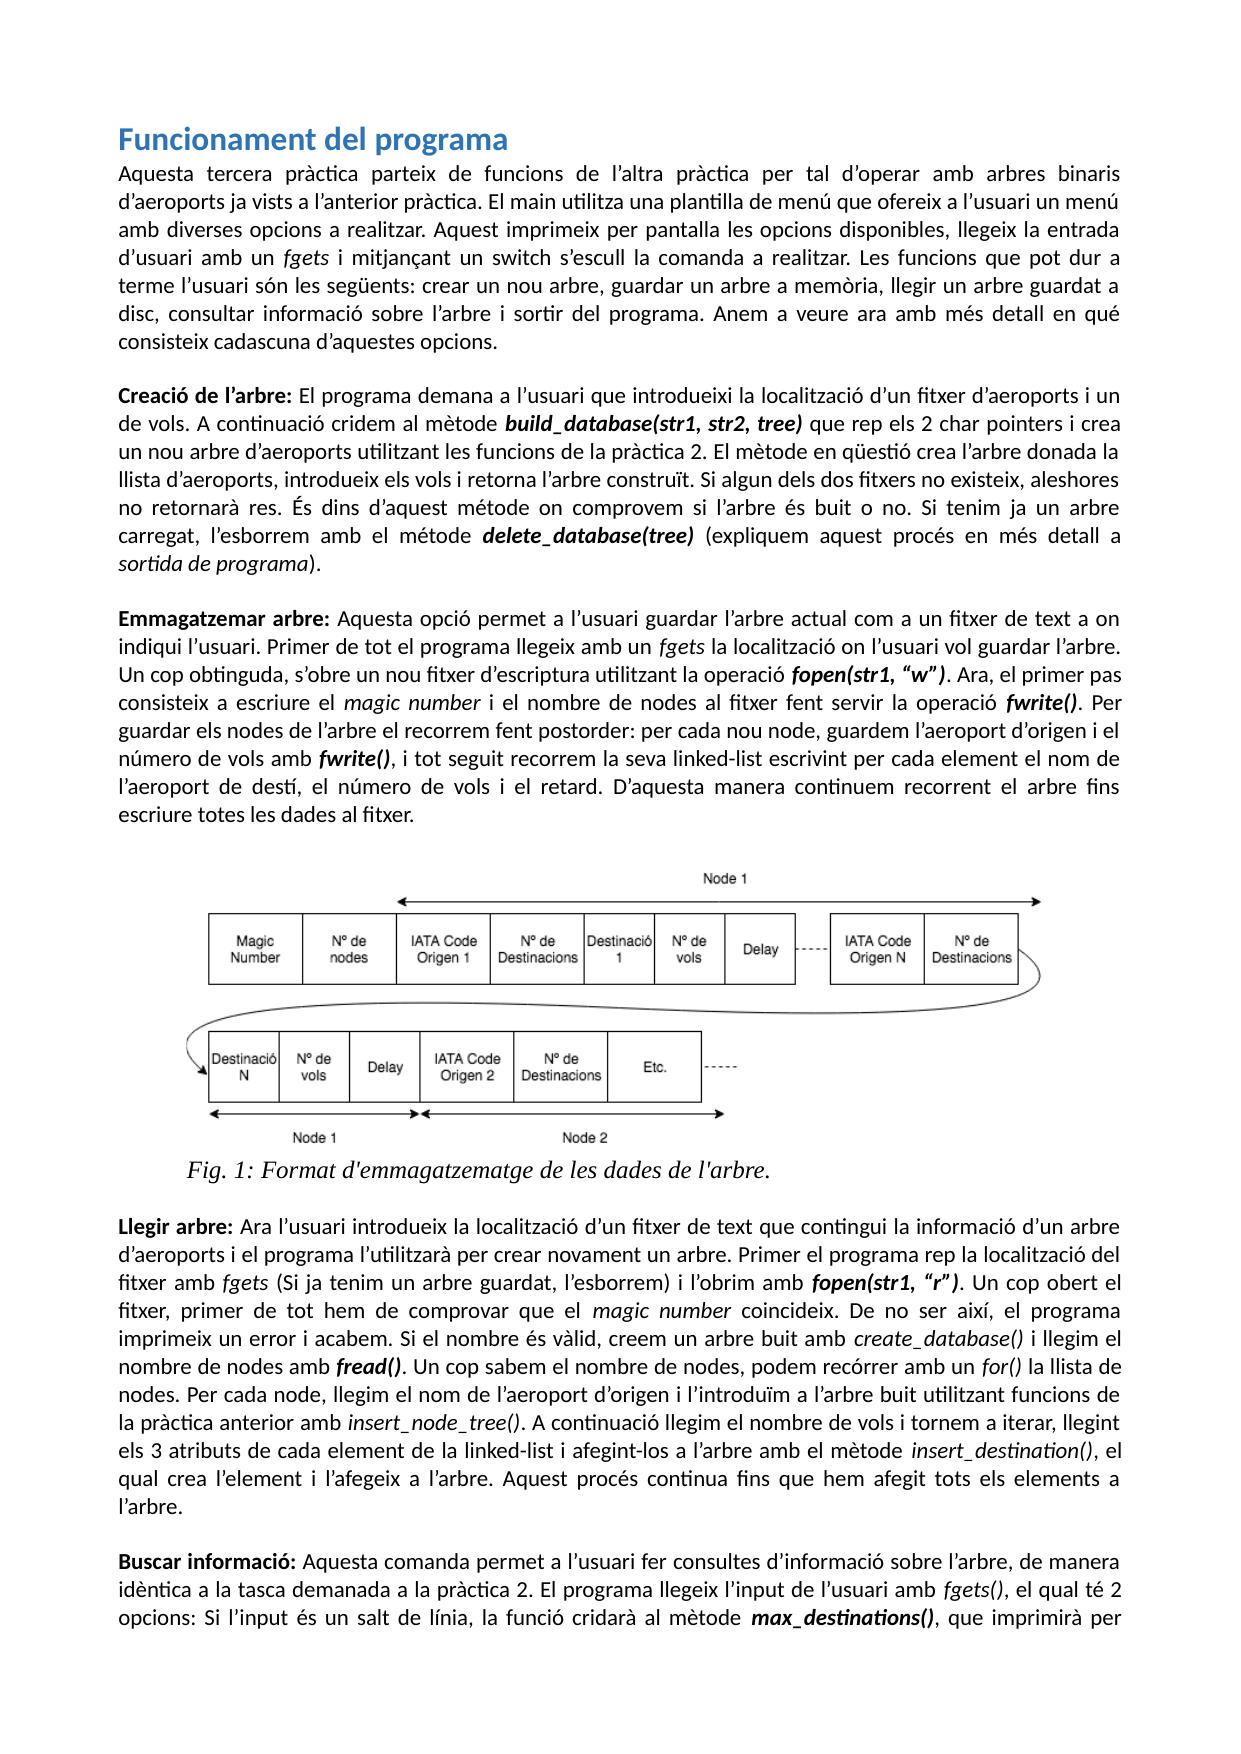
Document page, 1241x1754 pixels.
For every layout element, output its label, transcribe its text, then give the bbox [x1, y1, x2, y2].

picture [186, 866, 1054, 1150]
subtitle Funcionament del programa [118, 118, 1122, 159]
text Creació de l’arbre: El programa demana a l’usuari que introdueixi la localització d’un fitxer d’aeroports i un de vols. A continuació cridem al mètode build_database(str1, str2, tree) que rep els 2 char pointers i crea un nou arbre d’aeroports utilitzant les funcions de la pràctica 2. El mètode en qüestió crea l’arbre donada la llista d’aeroports, introdueix els vols i retorna l’arbre construït. Si algun dels dos fitxers no existeix, aleshores no retornarà res. És dins d’aquest métode on comprovem si l’arbre és buit o no. Si tenim ja un arbre carregat, l’esborrem amb el métode delete_database(tree) (expliquem aquest procés en més detall a sortida de programa). [118, 381, 1122, 577]
text Llegir arbre: Ara l’usuari introdueix la localització d’un fitxer de text que contingui la informació d’un arbre d’aeroports i el programa l’utilitzarà per crear novament un arbre. Primer el programa rep la localització del fitxer amb fgets (Si ja tenim un arbre guardat, l’esborrem) i l’obrim amb fopen(str1, “r”). Un cop obert el fitxer, primer de tot hem de comprovar que el magic number coincideix. De no ser així, el programa imprimeix un error i acabem. Si el nombre és vàlid, creem un arbre buit amb create_database() i llegim el nombre de nodes amb fread(). Un cop sabem el nombre de nodes, podem recórrer amb un for() la llista de nodes. Per cada node, llegim el nom de l’aeroport d’origen i l’introduïm a l’arbre buit utilitzant funcions de la pràctica anterior amb insert_node_tree(). A continuació llegim el nombre de vols i tornem a iterar, llegint els 3 atributs de cada element de la linked-list i afegint-los a l’arbre amb el mètode insert_destination(), el qual crea l’element i l’afegeix a l’arbre. Aquest procés continua fins que hem afegit tots els elements a l’arbre. [118, 1212, 1122, 1520]
text Aquesta tercera pràctica parteix de funcions de l’altra pràctica per tal d’operar amb arbres binaris d’aeroports ja vists a l’anterior pràctica. El main utilitza una plantilla de menú que ofereix a l’usuari un menú amb diverses opcions a realitzar. Aquest imprimeix per pantalla les opcions disponibles, llegeix la entrada d’usuari amb un fgets i mitjançant un switch s’escull la comanda a realitzar. Les funcions que pot dur a terme l’usuari són les següents: crear un nou arbre, guardar un arbre a memòria, llegir un arbre guardat a disc, consultar informació sobre l’arbre i sortir del programa. Anem a veure ara amb més detall en qué consisteix cadascuna d’aquestes opcions. [118, 159, 1122, 355]
text Fig. 1: Format d'emmagatzematge de les dades de l'arbre. [187, 1150, 1054, 1183]
text Buscar informació: Aquesta comanda permet a l’usuari fer consultes d’informació sobre l’arbre, de manera idèntica a la tasca demanada a la pràctica 2. El programa llegeix l’input de l’usuari amb fgets(), el qual té 2 opcions: Si l’input és un salt de línia, la funció cridarà al mètode max_destinations(), que imprimirà per [118, 1547, 1122, 1631]
text Emmagatzemar arbre: Aquesta opció permet a l’usuari guardar l’arbre actual com a un fitxer de text a on indiqui l’usuari. Primer de tot el programa llegeix amb un fgets la localització on l’usuari vol guardar l’arbre. Un cop obtinguda, s’obre un nou fitxer d’escriptura utilitzant la operació fopen(str1, “w”). Ara, el primer pas consisteix a escriure el magic number i el nombre de nodes al fitxer fent servir la operació fwrite(). Per guardar els nodes de l’arbre el recorrem fent postorder: per cada nou node, guardem l’aeroport d’origen i el número de vols amb fwrite(), i tot seguit recorrem la seva linked-list escrivint per cada element el nom de l’aeroport de destí, el número de vols i el retard. D’aquesta manera continuem recorrent el arbre fins escriure totes les dades al fitxer. [118, 604, 1122, 828]
